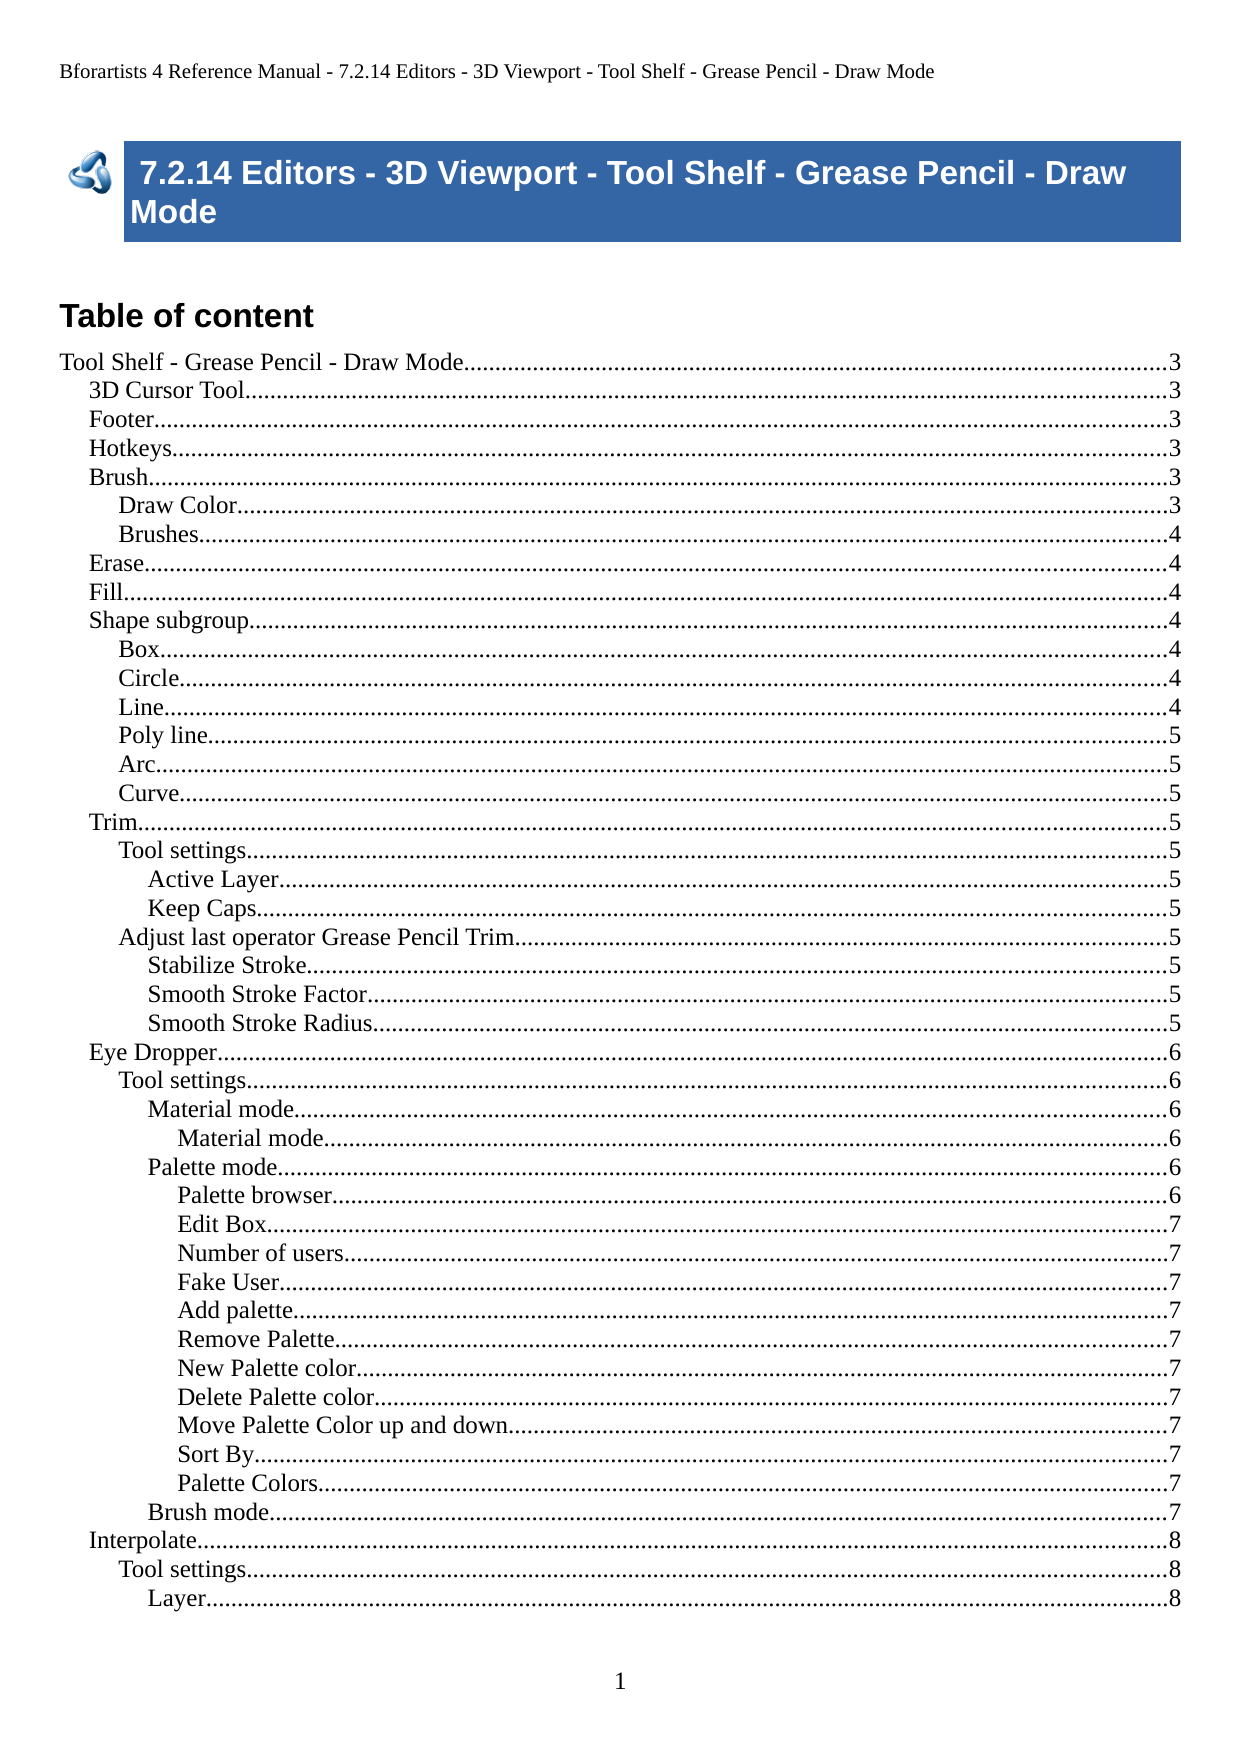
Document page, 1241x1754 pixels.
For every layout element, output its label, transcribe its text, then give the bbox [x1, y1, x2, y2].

text Add palette 7 [177, 1295, 1181, 1324]
text Remove Palette 7 [177, 1324, 1181, 1353]
text Tool settings 6 [118, 1065, 1181, 1094]
text Trim 5 [88, 807, 1181, 835]
text Arc 5 [118, 749, 1181, 778]
text Line 4 [118, 692, 1181, 720]
text New Palette color 7 [177, 1353, 1181, 1382]
text Shape subgroup 4 [88, 605, 1181, 634]
text Box 4 [118, 634, 1181, 663]
table_header [59, 141, 124, 242]
text Eye Dropper 6 [88, 1037, 1181, 1065]
text Delete Palette color 7 [177, 1382, 1181, 1410]
text Active Layer 5 [147, 864, 1181, 893]
text Palette Colors 7 [177, 1468, 1181, 1497]
text Material mode 6 [177, 1123, 1181, 1152]
text Draw Color 3 [118, 490, 1181, 519]
text Circle 4 [118, 663, 1181, 692]
text Material mode 6 [147, 1094, 1181, 1123]
text Brush 3 [88, 462, 1181, 490]
text Adjust last operator Grease Pencil Trim 5 [118, 922, 1181, 950]
text Smooth Stroke Radius 5 [147, 1008, 1181, 1037]
text Erase 4 [88, 548, 1181, 577]
table_header 7.2.14 Editors - 3D Viewport - Tool Shelf - Grease Pencil - Draw Mode [124, 141, 1181, 242]
text Poly line 5 [118, 720, 1181, 749]
text Brushes 4 [118, 519, 1181, 548]
text Footer 3 [88, 404, 1181, 433]
text Sort By 7 [177, 1439, 1181, 1468]
text Keep Caps 5 [147, 893, 1181, 922]
text Stabilize Stroke 5 [147, 950, 1181, 979]
text Move Palette Color up and down 7 [177, 1410, 1181, 1439]
text Edit Box 7 [177, 1209, 1181, 1238]
text Brush mode 7 [147, 1497, 1181, 1525]
text Smooth Stroke Factor 5 [147, 979, 1181, 1008]
text Layer 8 [147, 1583, 1181, 1612]
text Fake User 7 [177, 1267, 1181, 1295]
text Curve 5 [118, 778, 1181, 807]
picture [65, 147, 114, 197]
text Tool settings 5 [118, 835, 1181, 864]
text Tool settings 8 [118, 1554, 1181, 1583]
text Hotkeys 3 [88, 433, 1181, 462]
text Tool Shelf - Grease Pencil - Draw Mode 3 [59, 347, 1181, 375]
text Palette browser 6 [177, 1180, 1181, 1209]
text Palette mode 6 [147, 1152, 1181, 1180]
text Number of users 7 [177, 1238, 1181, 1267]
text Interpolate 8 [88, 1525, 1181, 1554]
subtitle Table of content [59, 296, 1181, 334]
text Fill 4 [88, 577, 1181, 605]
text 3D Cursor Tool 3 [88, 375, 1181, 404]
